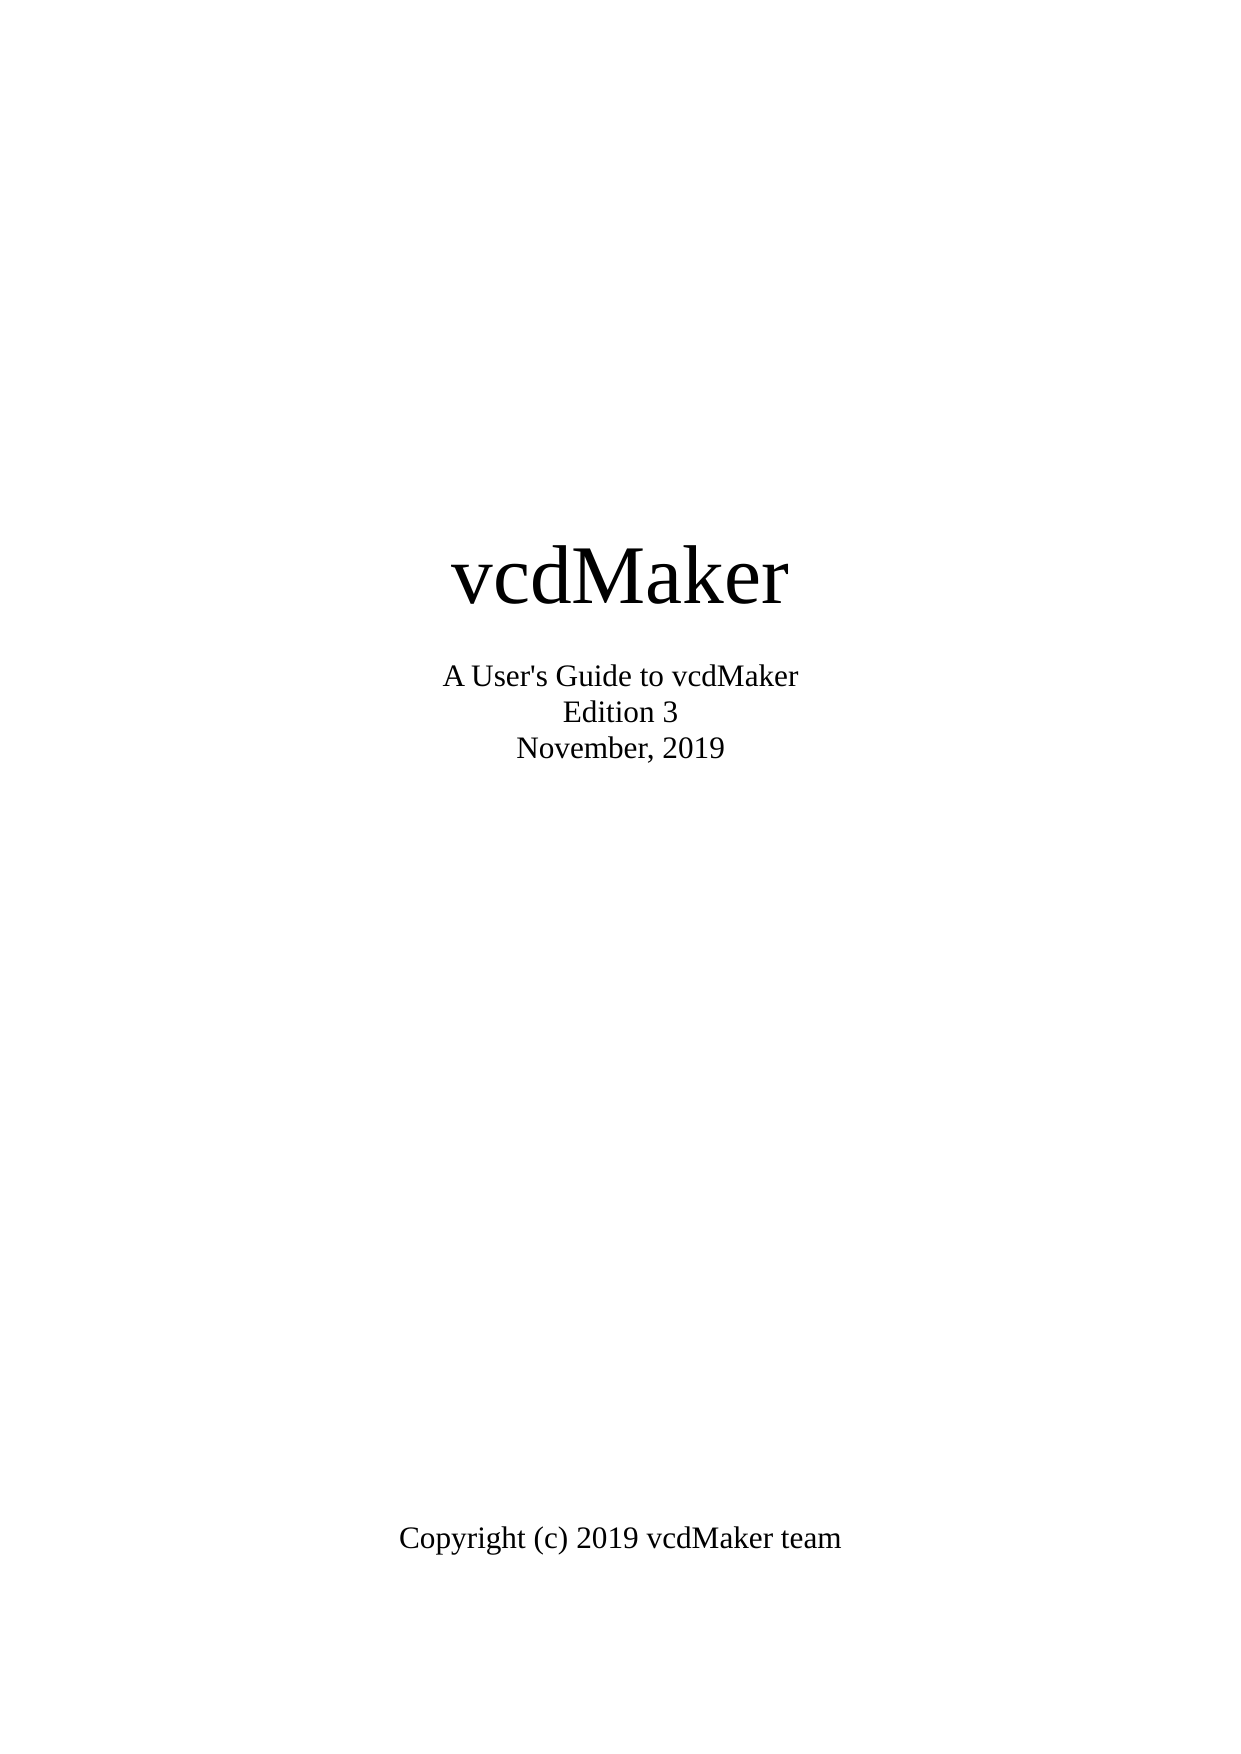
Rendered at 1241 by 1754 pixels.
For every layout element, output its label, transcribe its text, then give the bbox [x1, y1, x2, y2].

text vcdMaker [118, 525, 1122, 621]
text Edition 3 [118, 693, 1122, 729]
text Copyright (c) 2019 vcdMaker team [118, 1520, 1122, 1556]
text A User's Guide to vcdMaker [118, 657, 1122, 693]
text November, 2019 [118, 729, 1122, 765]
